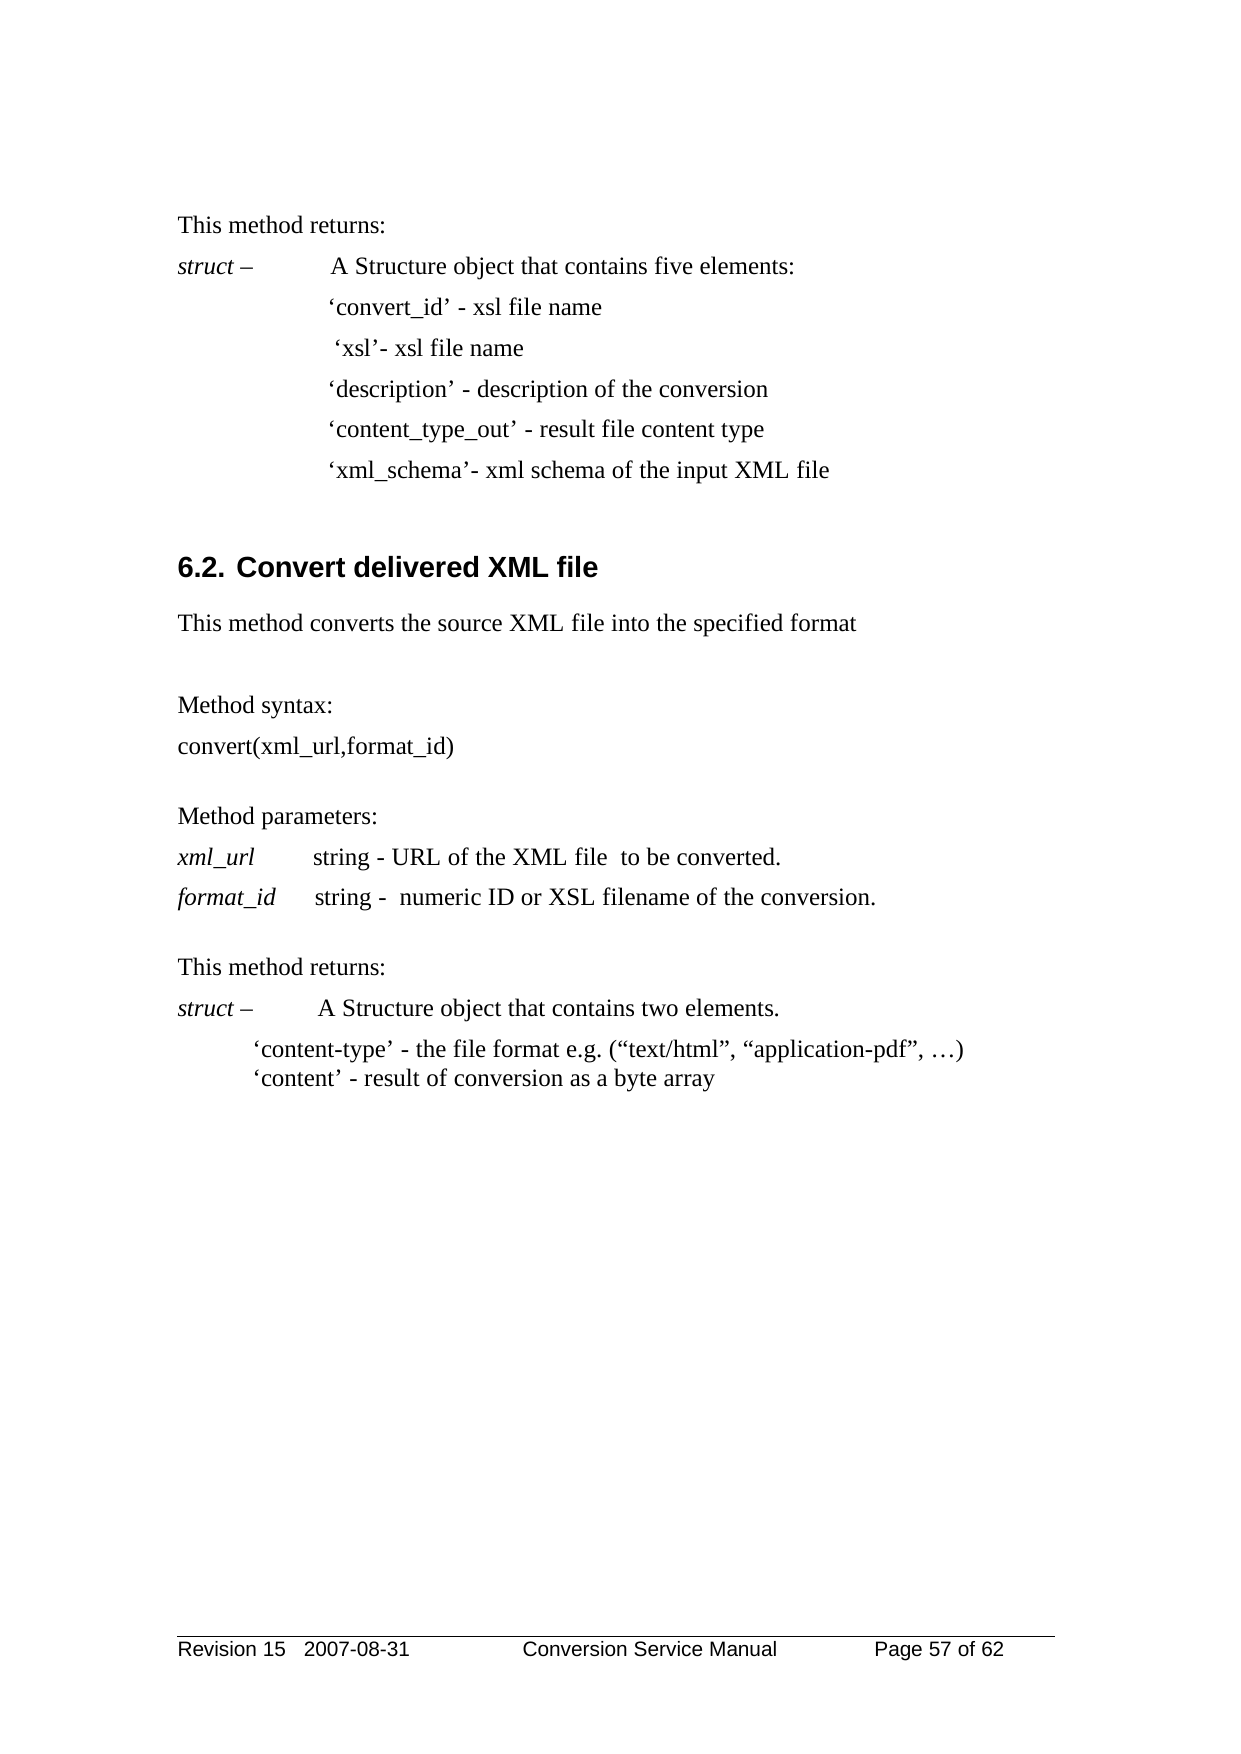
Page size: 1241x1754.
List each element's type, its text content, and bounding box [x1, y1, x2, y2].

text xml_url string - URL of the XML file to be converted. [177, 841, 1092, 871]
text This method returns: [177, 923, 1092, 981]
text ‘convert_id’ - xsl file name [177, 292, 1092, 321]
text format_id string - numeric ID or XSL filename of the conversion. [177, 882, 1092, 911]
text ‘xsl’- xsl file name [177, 333, 1092, 362]
text ‘description’ - description of the conversion [177, 373, 1092, 403]
text struct – A Structure object that contains five elements: [177, 251, 1092, 280]
text Method parameters: [177, 801, 1092, 830]
subtitle Convert delivered XML file [177, 550, 1092, 583]
text ‘xml_schema’- xml schema of the input XML file [177, 455, 1092, 484]
text This method converts the source XML file into the specified format [177, 608, 1092, 637]
text convert(xml_url,format_id) [177, 731, 1092, 789]
text ‘content_type_out’ - result file content type [177, 414, 1092, 443]
text ‘content-type’ - the file format e.g. (“text/html”, “application-pdf”, …) ‘content’ - result of conversion as a byte array [177, 1034, 1092, 1121]
text Method syntax: [177, 690, 1092, 719]
text This method returns: [177, 210, 1092, 239]
text struct – A Structure object that contains two elements. [177, 993, 1092, 1022]
